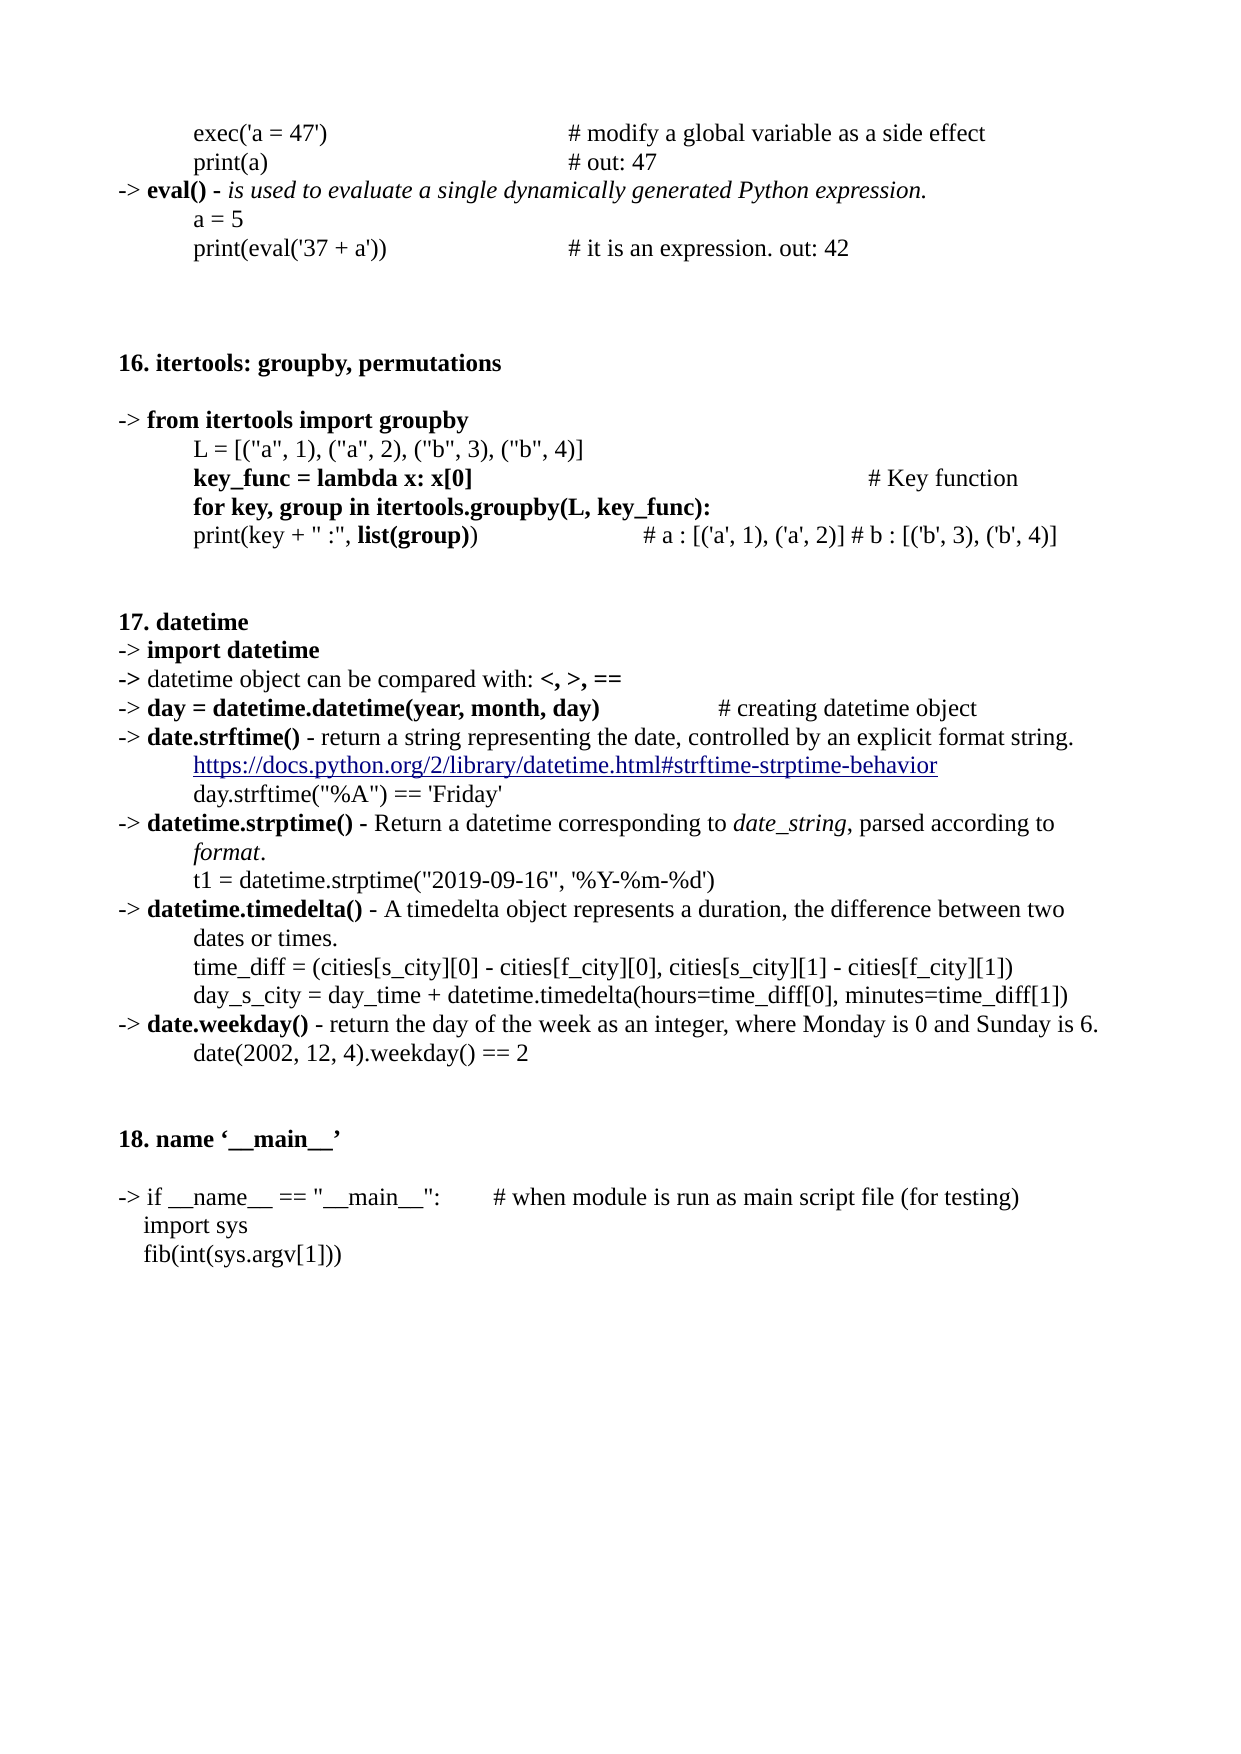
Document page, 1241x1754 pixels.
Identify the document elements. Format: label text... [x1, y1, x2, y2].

text https://docs.python.org/2/library/datetime.html#strftime-strptime-behavior [118, 751, 1122, 779]
text import sys [118, 1211, 1122, 1239]
text date(2002, 12, 4).weekday() == 2 [118, 1038, 1122, 1067]
text L = [("a", 1), ("a", 2), ("b", 3), ("b", 4)] key_func = lambda x: x[0] # Key function for key, group in itertools.groupby(L, key_func): print(key + " :", list(group)) # a : [('a', 1), ('a', 2)] # b : [('b', 3), ('b', 4)] [118, 434, 1122, 549]
text -> date.strftime() - return a string representing the date, controlled by an explicit format string. [118, 722, 1122, 751]
text time_diff = (cities[s_city][0] - cities[f_city][0], cities[s_city][1] - cities[f_city][1]) day_s_city = day_time + datetime.timedelta(hours=time_diff[0], minutes=time_diff[1]) [118, 952, 1122, 1009]
text exec('a = 47') # modify a global variable as a side effect print(a) # out: 47 [118, 118, 1122, 176]
text -> datetime object can be compared with: <, >, == [118, 664, 1122, 693]
text -> if __name__ == "__main__": # when module is run as main script file (for testing) [118, 1182, 1122, 1211]
text -> day = datetime.datetime(year, month, day) # creating datetime object [118, 693, 1122, 722]
text t1 = datetime.strptime("2019-09-16", '%Y-%m-%d') [118, 866, 1122, 894]
text 18. name ‘__main__’ [118, 1124, 1122, 1153]
text 16. itertools: groupby, permutations [118, 348, 1122, 377]
text -> eval() - is used to evaluate a single dynamically generated Python expression. [118, 176, 1122, 204]
text -> datetime.strptime() - Return a datetime corresponding to date_string, parsed according to format. [118, 808, 1122, 866]
text a = 5 print(eval('37 + a')) # it is an expression. out: 42 [118, 204, 1122, 262]
text -> date.weekday() - return the day of the week as an integer, where Monday is 0 and Sunday is 6. [118, 1009, 1122, 1038]
text -> from itertools import groupby [118, 406, 1122, 434]
text fib(int(sys.argv[1])) [118, 1239, 1122, 1268]
text 17. datetime [118, 607, 1122, 636]
text day.strftime("%A") == 'Friday' [118, 779, 1122, 808]
text -> datetime.timedelta() - A timedelta object represents a duration, the difference between two dates or times. [118, 894, 1122, 952]
text -> import datetime [118, 636, 1122, 664]
